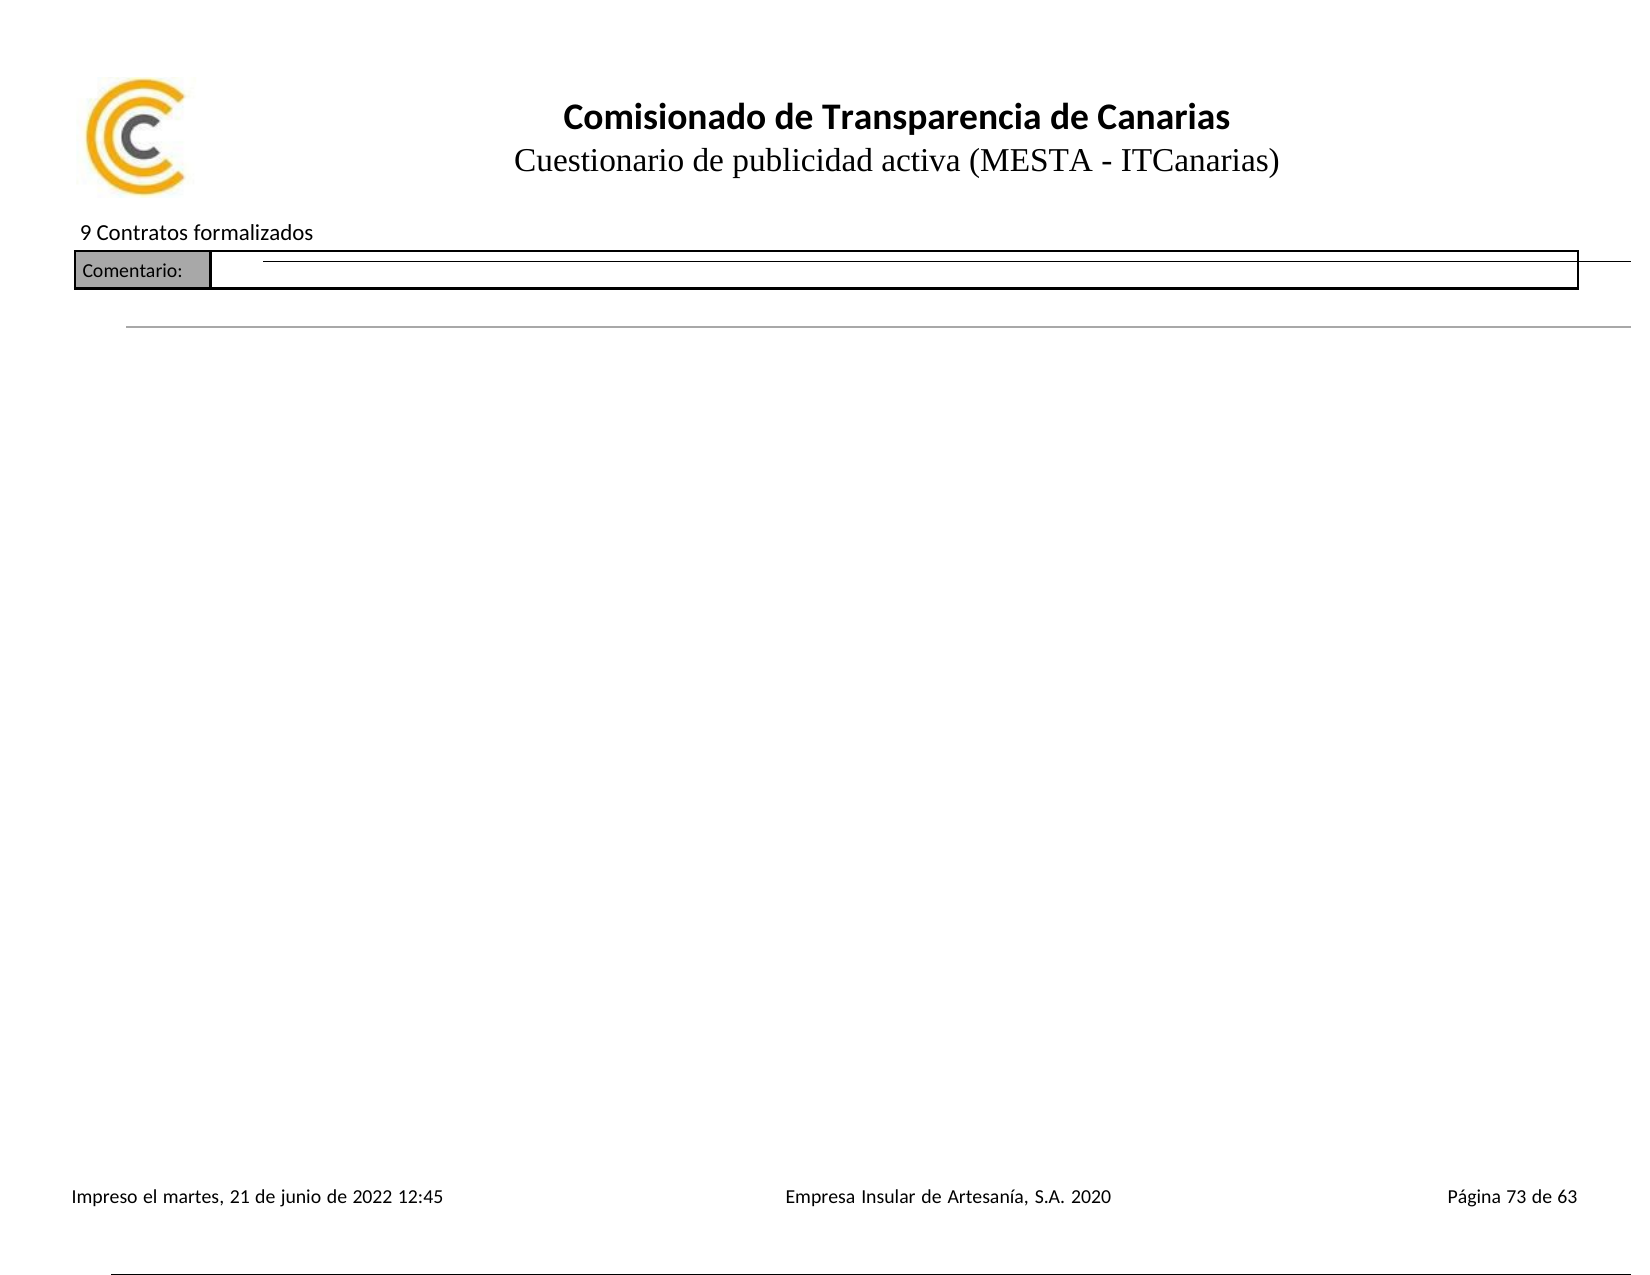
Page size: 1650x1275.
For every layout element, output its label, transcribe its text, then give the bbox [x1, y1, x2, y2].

picture [76, 77, 197, 198]
table_cell Comentario: [76, 252, 209, 287]
table_cell [212, 252, 1577, 287]
